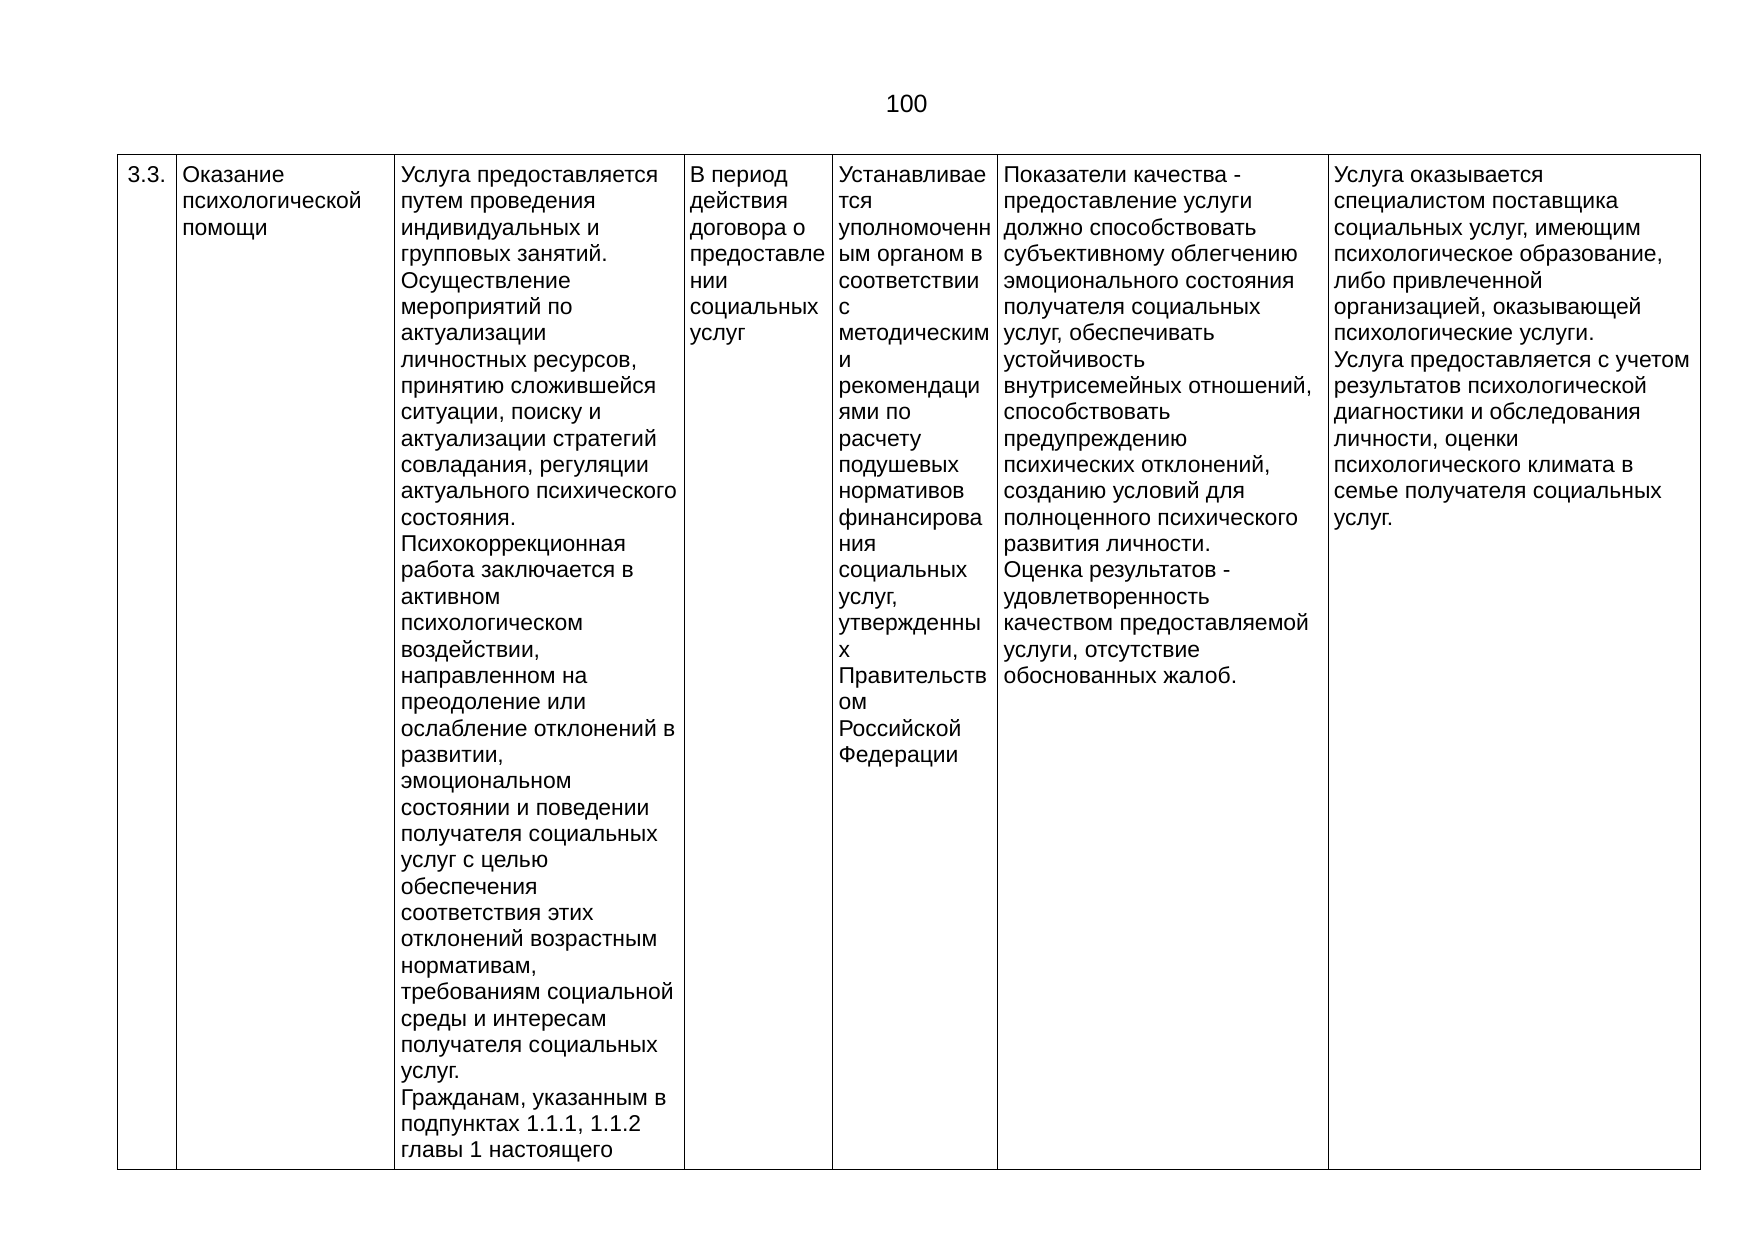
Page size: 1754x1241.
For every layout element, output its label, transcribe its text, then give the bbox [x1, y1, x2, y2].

table_cell Оказание психологической помощи [177, 155, 394, 1168]
table_cell 3.3. [118, 155, 176, 1168]
table_cell В период действия договора о предоставлении социальных услуг [685, 155, 832, 1168]
table_cell Показатели качества - предоставление услуги должно способствовать субъективному облегчению эмоционального состояния получателя социальных услуг, обеспечивать устойчивость внутрисемейных отношений, способствовать предупреждению психических отклонений, созданию условий для полноценного психического развития личности. Оценка результатов - удовлетворенность качеством предоставляемой услуги, отсутствие обоснованных жалоб. [998, 155, 1328, 1168]
table_cell Услуга оказывается специалистом поставщика социальных услуг, имеющим психологическое образование, либо привлеченной организацией, оказывающей психологические услуги. Услуга предоставляется с учетом результатов психологической диагностики и обследования личности, оценки психологического климата в семье получателя социальных услуг. [1329, 155, 1700, 1168]
table_cell Услуга предоставляется путем проведения индивидуальных и групповых занятий. Осуществление мероприятий по актуализации личностных ресурсов, принятию сложившейся ситуации, поиску и актуализации стратегий совладания, регуляции актуального психического состояния. Психокоррекционная работа заключается в активном психологическом воздействии, направленном на преодоление или ослабление отклонений в развитии, эмоциональном состоянии и поведении получателя социальных услуг с целью обеспечения соответствия этих отклонений возрастным нормативам, требованиям социальной среды и интересам получателя социальных услуг. Гражданам, указанным в подпунктах 1.1.1, 1.1.2 главы 1 настоящего [395, 155, 684, 1168]
table_cell Устанавливается уполномоченным органом в соответствии с методическими рекомендациями по расчету подушевых нормативов финансирования социальных услуг, утвержденных Правительством Российской Федерации [833, 155, 997, 1168]
